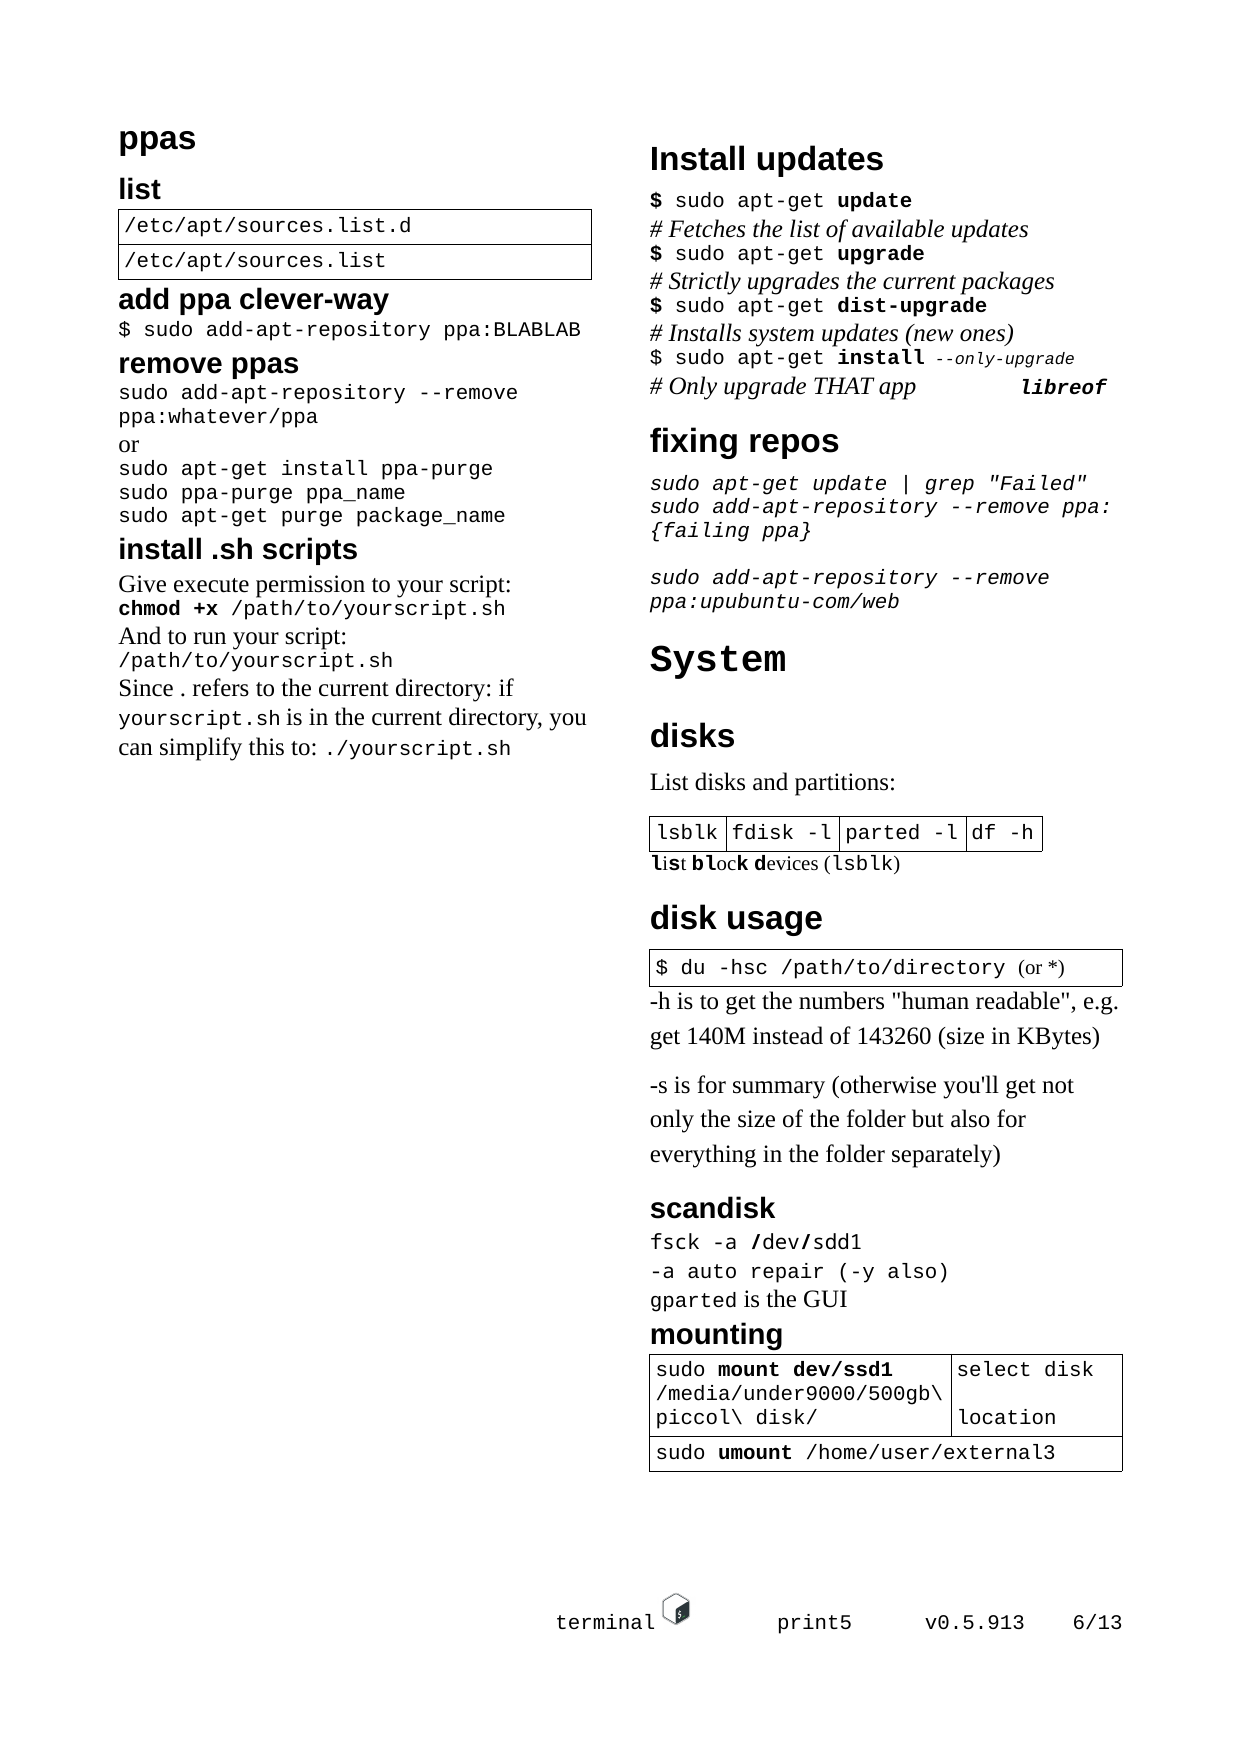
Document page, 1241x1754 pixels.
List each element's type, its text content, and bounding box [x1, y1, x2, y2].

text -a auto repair (-y also) [649, 1256, 1122, 1284]
subtitle disks [649, 716, 1122, 754]
text chmod +x /path/to/yourscript.sh [118, 597, 591, 621]
subtitle install .sh scripts [118, 532, 591, 566]
table_header fdisk -l [727, 817, 839, 851]
subtitle mounting [649, 1317, 1122, 1351]
text sudo add-apt-repository --remove ppa:whatever/ppa [118, 382, 591, 429]
subtitle Install updates [649, 139, 1122, 178]
text $ sudo apt-get dist-upgrade [649, 295, 1122, 318]
text $ sudo apt-get update [649, 190, 1122, 214]
text list block devices (lsblk) [649, 851, 1122, 877]
text or [118, 429, 591, 458]
table_header select disk location [952, 1355, 1122, 1436]
text Give execute permission to your script: [118, 569, 591, 597]
table_header df -h [967, 817, 1042, 851]
subtitle fixing repos [649, 421, 1122, 460]
text # Installs system updates (new ones) [649, 318, 1122, 347]
text # Strictly upgrades the current packages [649, 266, 1122, 295]
table_header parted -l [840, 817, 966, 851]
text sudo ppa-purge ppa_name [118, 482, 591, 506]
table_header $ du -hsc /path/to/directory (or *) [650, 950, 1122, 986]
text $ sudo apt-get install --only-upgrade [649, 347, 1122, 371]
table_header /etc/apt/sources.list.d [119, 210, 591, 244]
text $ sudo apt-get upgrade [649, 242, 1122, 266]
table_cell /etc/apt/sources.list [119, 245, 591, 279]
text Since . refers to the current directory: if yourscript.sh is in the current directory, you can simplify this to: ./yourscript.sh [118, 673, 591, 761]
text sudo apt-get update | grep "Failed" [649, 472, 1122, 496]
text sudo add-apt-repository --remove ppa:upubuntu-com/web [649, 567, 1122, 614]
text /path/to/yourscript.sh [118, 650, 591, 673]
subtitle ppas [118, 118, 591, 157]
picture [655, 1588, 697, 1630]
text sudo apt-get install ppa-purge [118, 458, 591, 482]
subtitle scandisk [649, 1191, 1122, 1224]
text fsck -a /dev/sdd1 [649, 1227, 1122, 1256]
text sudo add-apt-repository --remove ppa:{failing ppa} [649, 496, 1122, 543]
text $ sudo add-apt-repository ppa:BLABLAB [118, 319, 591, 343]
text -s is for summary (otherwise you'll get not only the size of the folder but also for everything in the folder separately) [649, 1070, 1122, 1167]
text List disks and partitions: [649, 767, 1122, 796]
table_cell sudo umount /home/user/external3 [650, 1437, 1122, 1471]
table_header sudo mount dev/ssd1 /media/under9000/500gb\ piccol\ disk/ [650, 1355, 951, 1436]
subtitle System [649, 639, 1122, 682]
subtitle disk usage [649, 898, 1122, 936]
text # Only upgrade THAT app libreof [649, 371, 1122, 401]
subtitle remove ppas [118, 346, 591, 379]
text gparted is the GUI [649, 1284, 1122, 1314]
subtitle list [118, 172, 591, 206]
text -h is to get the numbers "human readable", e.g. get 140M instead of 143260 (size in KBytes) [649, 987, 1122, 1049]
text And to run your script: [118, 621, 591, 650]
subtitle add ppa clever-way [118, 282, 591, 316]
table_header lsblk [650, 817, 726, 851]
text # Fetches the list of available updates [649, 214, 1122, 242]
text sudo apt-get purge package_name [118, 506, 591, 529]
